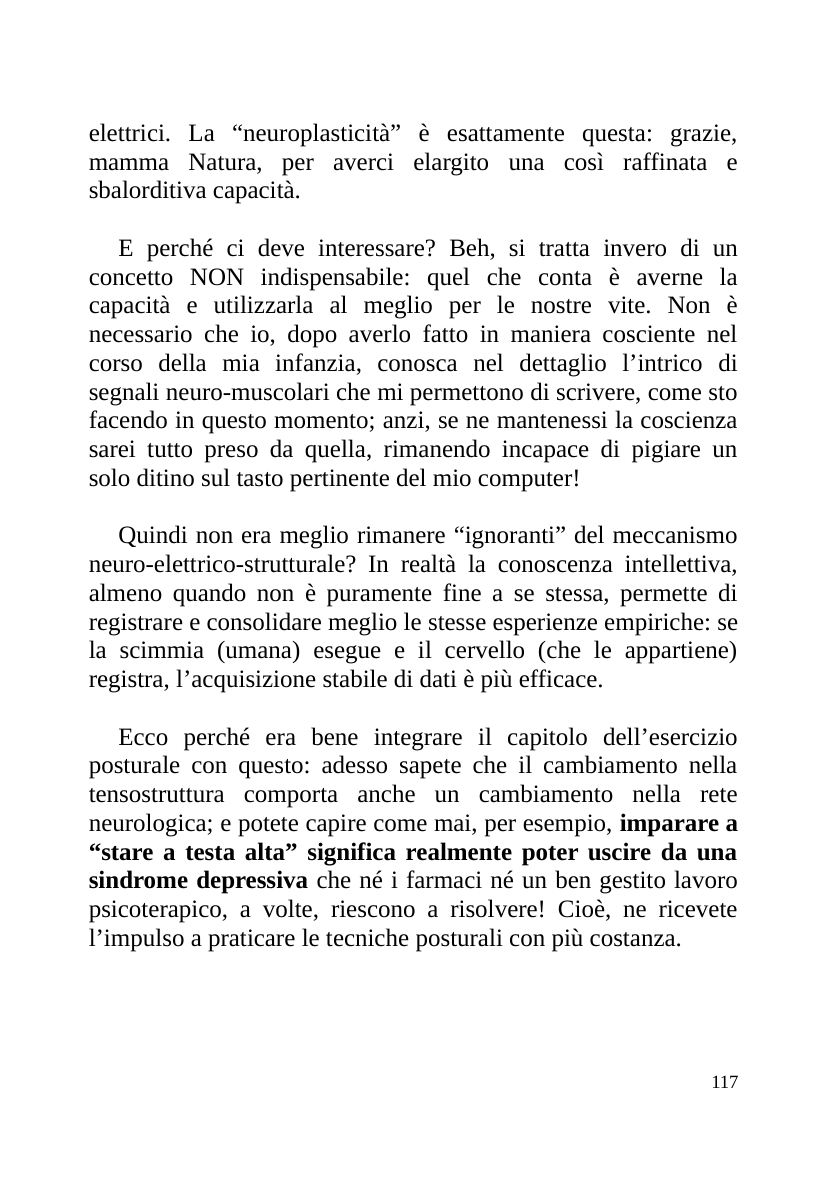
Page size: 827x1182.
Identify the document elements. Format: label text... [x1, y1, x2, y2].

text E perché ci deve interessare? Beh, si tratta invero di un concetto NON indispensabile: quel che conta è averne la capacità e utilizzarla al meglio per le nostre vite. Non è necessario che io, dopo averlo fatto in maniera cosciente nel corso della mia infanzia, conosca nel dettaglio l’intrico di segnali neuro-muscolari che mi permettono di scrivere, come sto facendo in questo momento; anzi, se ne mantenessi la coscienza sarei tutto preso da quella, rimanendo incapace di pigiare un solo ditino sul tasto pertinente del mio computer! [88, 233, 738, 492]
text Quindi non era meglio rimanere “ignoranti” del meccanismo neuro-elettrico-strutturale? In realtà la conoscenza intellettiva, almeno quando non è puramente fine a se stessa, permette di registrare e consolidare meglio le stesse esperienze empiriche: se la scimmia (umana) esegue e il cervello (che le appartiene) registra, l’acquisizione stabile di dati è più efficace. [88, 521, 738, 693]
text elettrici. La “neuroplasticità” è esattamente questa: grazie, mamma Natura, per averci elargito una così raffinata e sbalorditiva capacità. [88, 118, 738, 204]
text Ecco perché era bene integrare il capitolo dell’esercizio posturale con questo: adesso sapete che il cambiamento nella tensostruttura comporta anche un cambiamento nella rete neurologica; e potete capire come mai, per esempio, imparare a “stare a testa alta” significa realmente poter uscire da una sindrome depressiva che né i farmaci né un ben gestito lavoro psicoterapico, a volte, riescono a risolvere! Cioè, ne ricevete l’impulso a praticare le tecniche posturali con più costanza. [88, 722, 738, 952]
